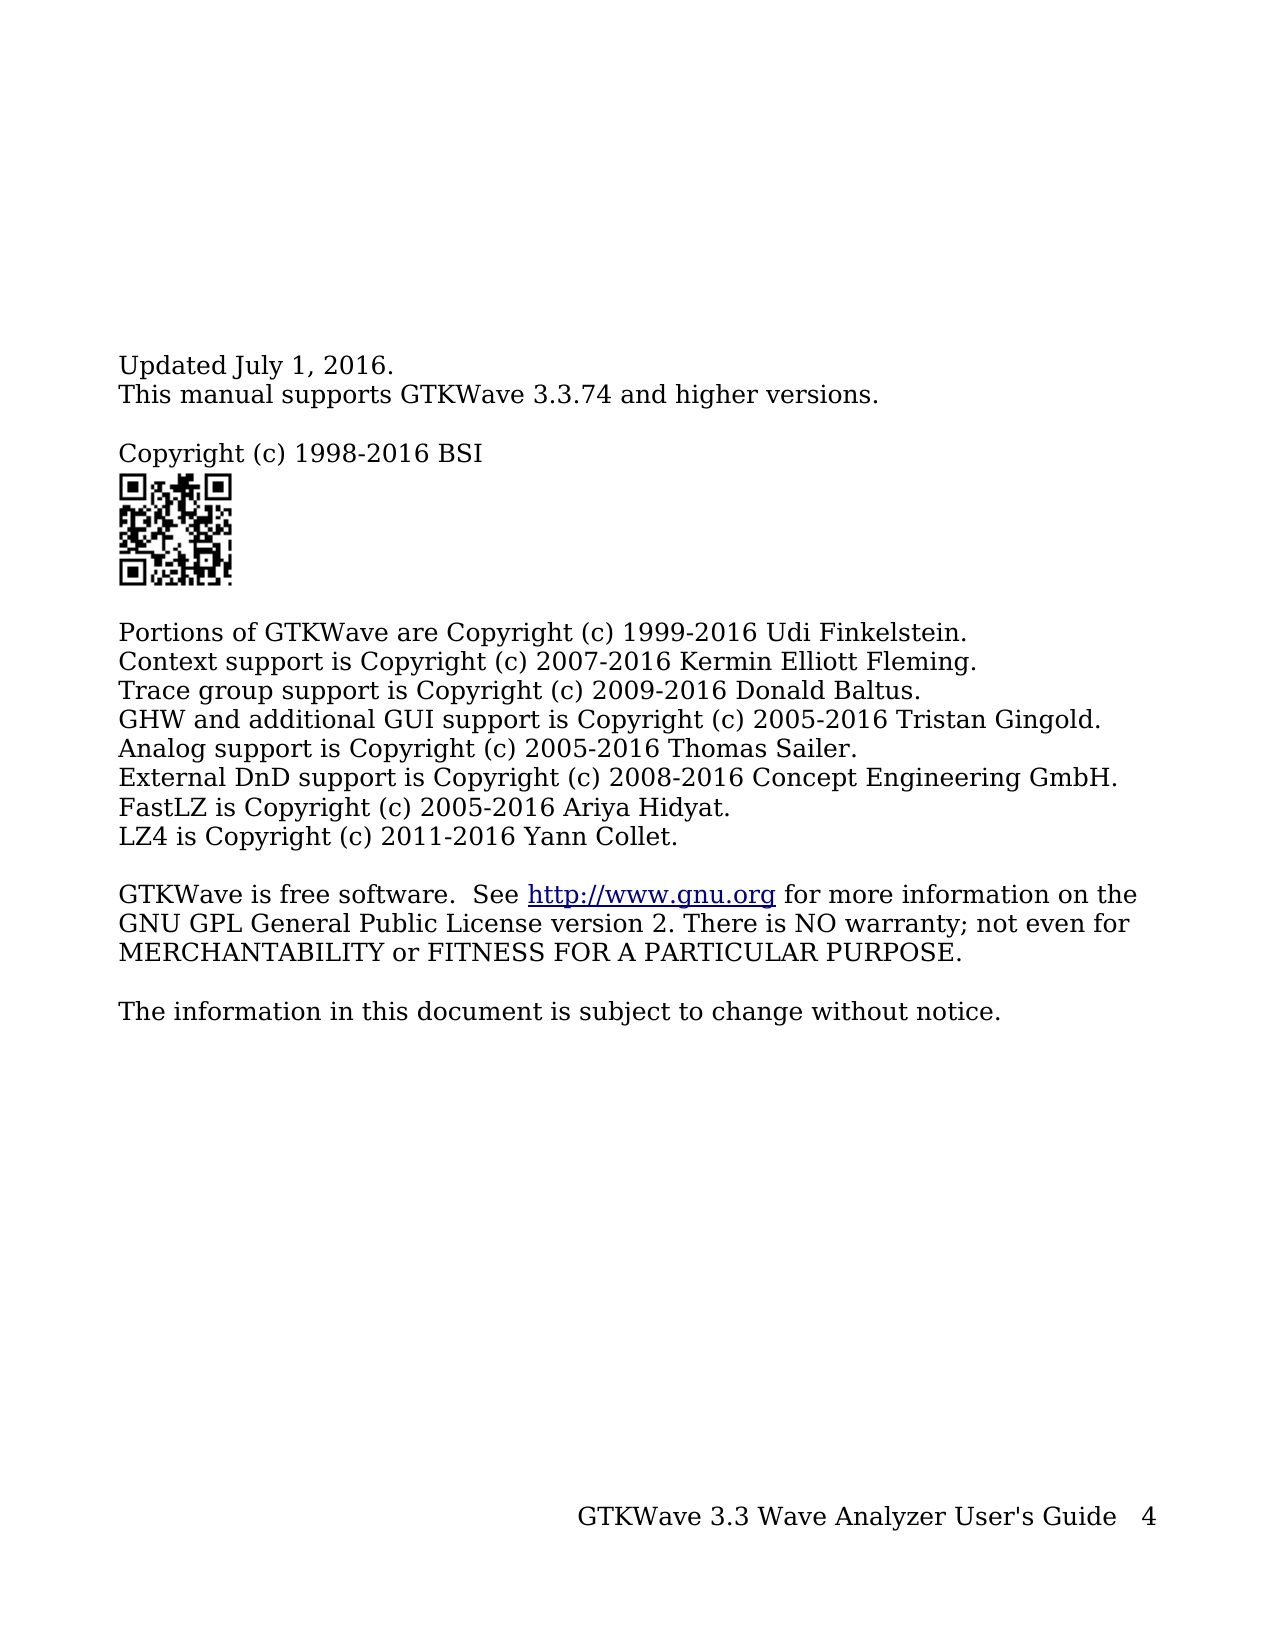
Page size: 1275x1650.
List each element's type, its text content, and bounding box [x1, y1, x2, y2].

picture [116, 469, 235, 589]
text LZ4 is Copyright (c) 2011-2016 Yann Collet. [118, 822, 1157, 851]
text Copyright (c) 1998-2016 BSI [118, 439, 1157, 468]
text Trace group support is Copyright (c) 2009-2016 Donald Baltus. [118, 676, 1157, 705]
text Portions of GTKWave are Copyright (c) 1999-2016 Udi Finkelstein. [118, 618, 1157, 647]
text FastLZ is Copyright (c) 2005-2016 Ariya Hidyat. [118, 793, 1157, 822]
text Analog support is Copyright (c) 2005-2016 Thomas Sailer. [118, 734, 1157, 763]
text The information in this document is subject to change without notice. [118, 997, 1157, 1026]
text External DnD support is Copyright (c) 2008-2016 Concept Engineering GmbH. [118, 763, 1157, 793]
text Context support is Copyright (c) 2007-2016 Kermin Elliott Fleming. [118, 647, 1157, 676]
text GTKWave is free software. See http://www.gnu.org for more information on the GNU GPL General Public License version 2. There is NO warranty; not even for MERCHANTABILITY or FITNESS FOR A PARTICULAR PURPOSE. [118, 880, 1157, 968]
text GHW and additional GUI support is Copyright (c) 2005-2016 Tristan Gingold. [118, 705, 1157, 734]
text Updated July 1, 2016. [118, 351, 1157, 381]
text This manual supports GTKWave 3.3.74 and higher versions. [118, 381, 1157, 410]
